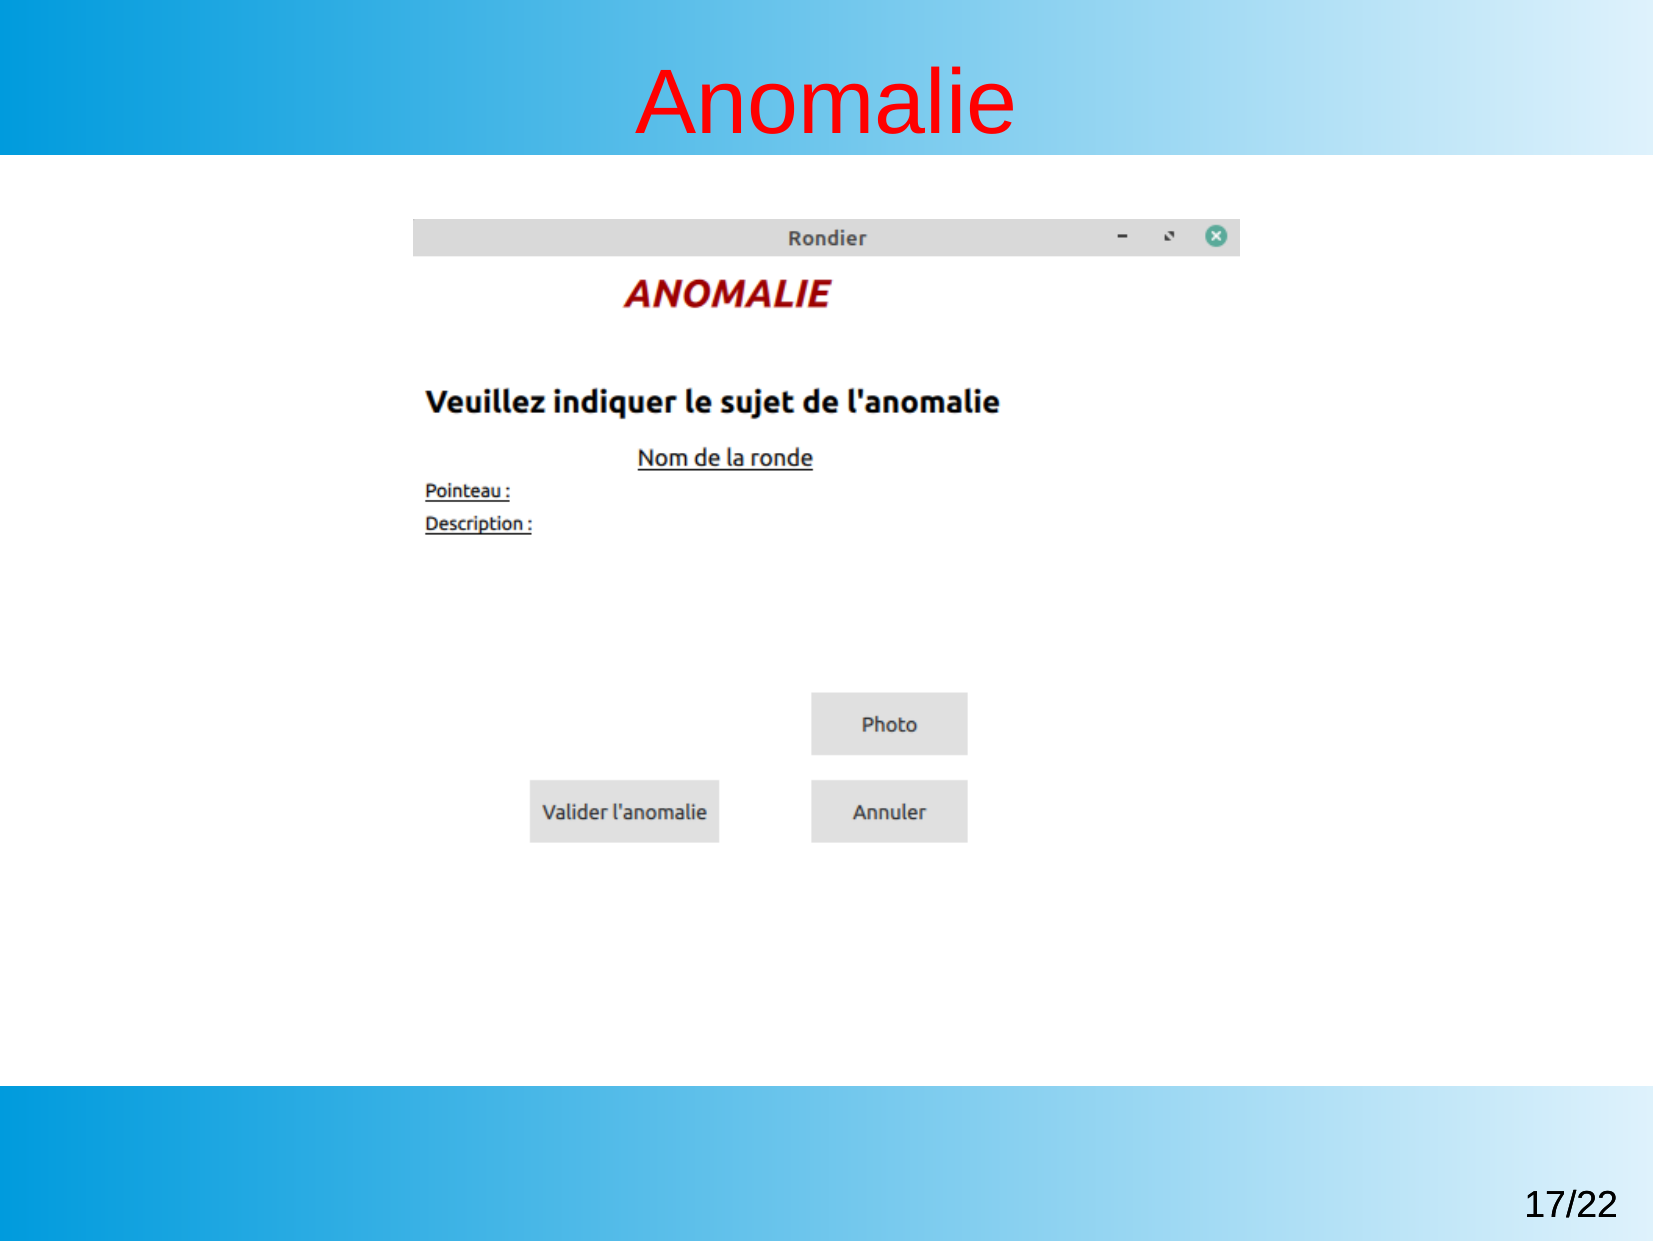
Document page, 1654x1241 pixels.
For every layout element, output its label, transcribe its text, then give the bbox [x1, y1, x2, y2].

title Anomalie [82, 49, 1571, 155]
text_box <numéro>/22 [1509, 1175, 1654, 1241]
picture [413, 219, 1240, 1004]
